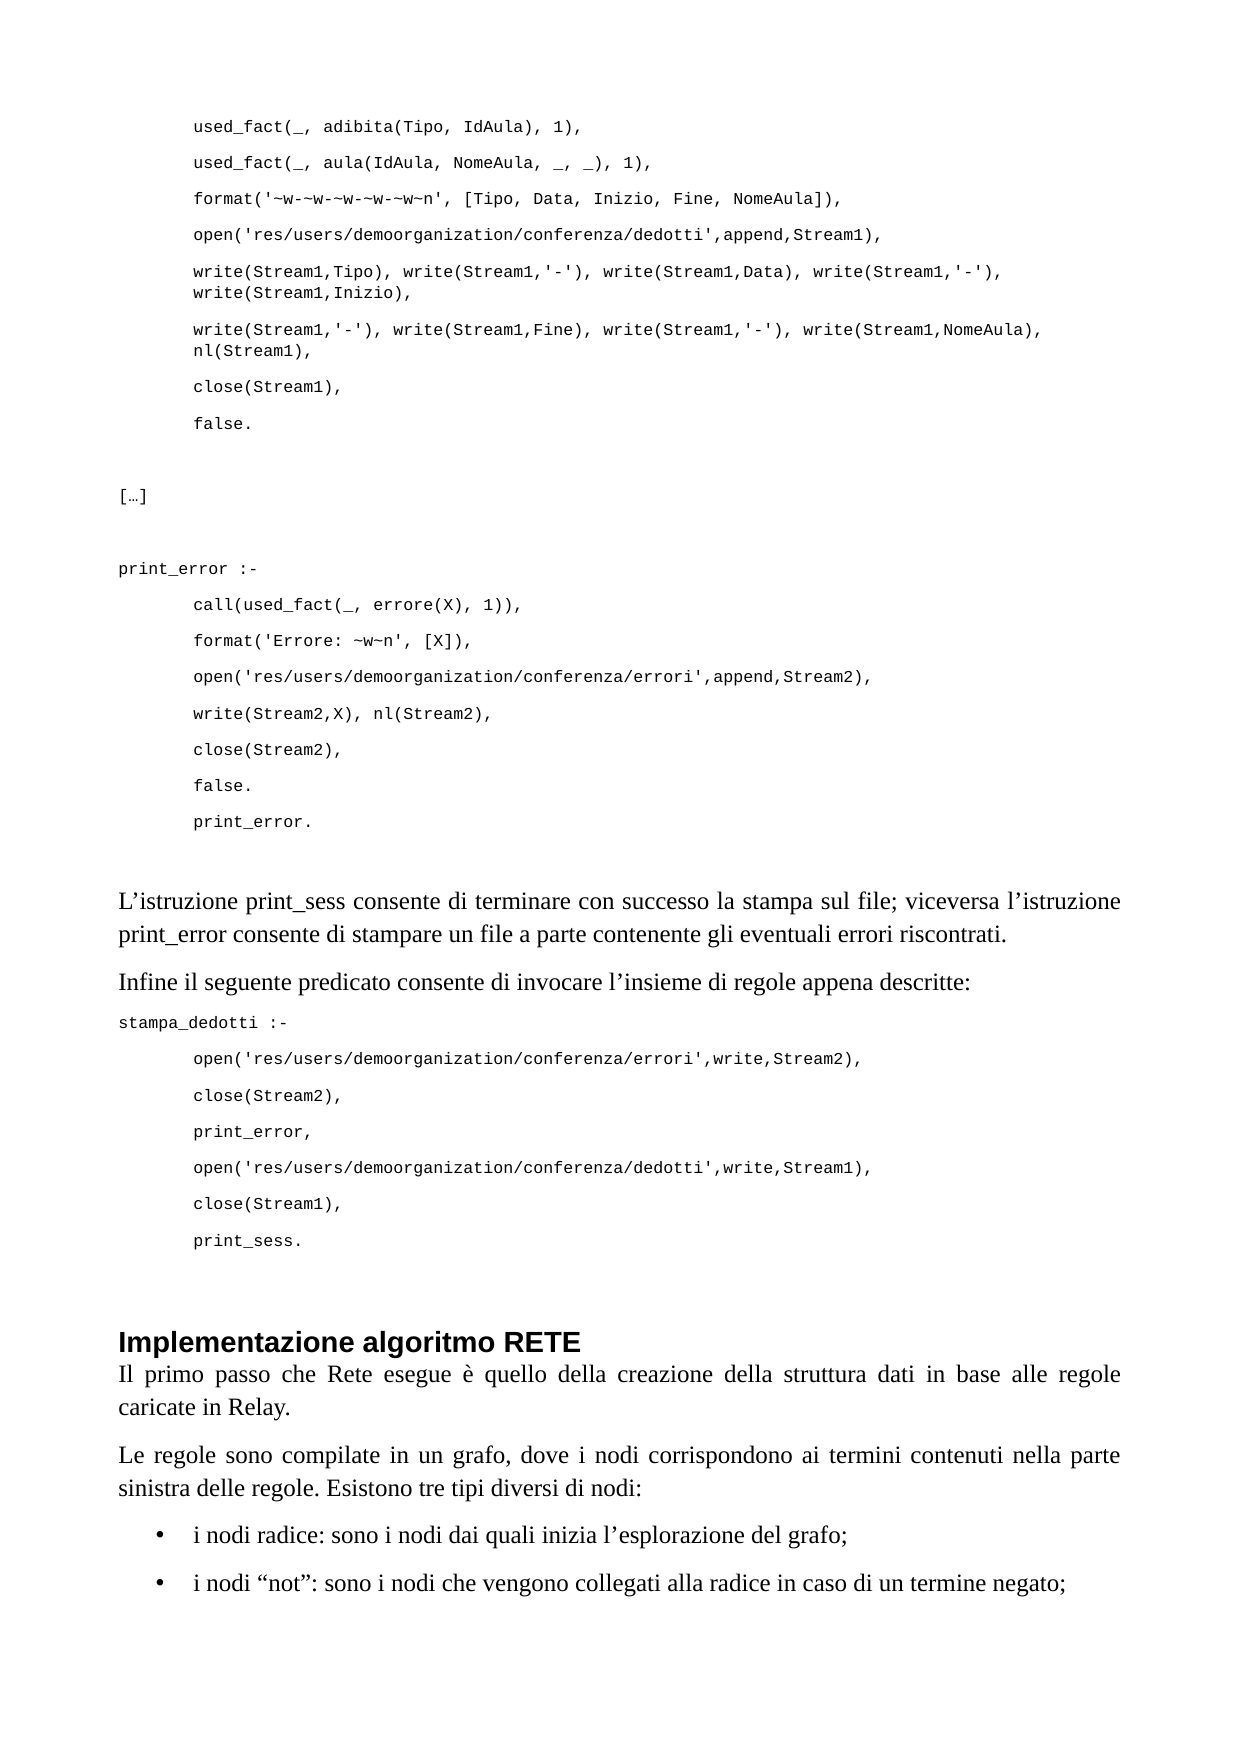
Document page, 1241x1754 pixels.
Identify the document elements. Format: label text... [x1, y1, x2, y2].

text open('res/users/demoorganization/conferenza/errori',write,Stream2), [118, 1051, 1122, 1070]
list i nodi radice: sono i nodi dai quali inizia l’esplorazione del grafo; [156, 1520, 1122, 1549]
text write(Stream1,'-'), write(Stream1,Fine), write(Stream1,'-'), write(Stream1,NomeAula), nl(Stream1), [118, 321, 1122, 362]
text false. [118, 415, 1122, 434]
text write(Stream2,X), nl(Stream2), [118, 705, 1122, 724]
subtitle Implementazione algoritmo RETE [118, 1326, 1122, 1359]
text open('res/users/demoorganization/conferenza/dedotti',append,Stream1), [118, 227, 1122, 246]
text […] [118, 488, 1122, 507]
text call(used_fact(_, errore(X), 1)), [118, 596, 1122, 615]
text used_fact(_, aula(IdAula, NomeAula, _, _), 1), [118, 154, 1122, 173]
text open('res/users/demoorganization/conferenza/dedotti',write,Stream1), [118, 1160, 1122, 1178]
text print_error :- [118, 560, 1122, 579]
text Infine il seguente predicato consente di invocare l’insieme di regole appena descritte: [118, 967, 1122, 996]
text Le regole sono compilate in un grafo, dove i nodi corrispondono ai termini contenuti nella parte sinistra delle regole. Esistono tre tipi diversi di nodi: [118, 1440, 1122, 1501]
list i nodi “not”: sono i nodi che vengono collegati alla radice in caso di un termine negato; [156, 1568, 1122, 1597]
text L’istruzione print_sess consente di terminare con successo la stampa sul file; viceversa l’istruzione print_error consente di stampare un file a parte contenente gli eventuali errori riscontrati. [118, 886, 1122, 948]
text false. [118, 778, 1122, 797]
text open('res/users/demoorganization/conferenza/errori',append,Stream2), [118, 669, 1122, 688]
text print_sess. [118, 1232, 1122, 1251]
text print_error, [118, 1123, 1122, 1142]
text close(Stream1), [118, 379, 1122, 398]
text Il primo passo che Rete esegue è quello della creazione della struttura dati in base alle regole caricate in Relay. [118, 1359, 1122, 1421]
text close(Stream2), [118, 1087, 1122, 1106]
text print_error. [118, 814, 1122, 833]
text close(Stream2), [118, 741, 1122, 760]
text stampa_dedotti :- [118, 1015, 1122, 1033]
text write(Stream1,Tipo), write(Stream1,'-'), write(Stream1,Data), write(Stream1,'-'), write(Stream1,Inizio), [118, 263, 1122, 304]
text used_fact(_, adibita(Tipo, IdAula), 1), [118, 118, 1122, 137]
text format('~w-~w-~w-~w-~w~n', [Tipo, Data, Inizio, Fine, NomeAula]), [118, 191, 1122, 209]
text format('Errore: ~w~n', [X]), [118, 633, 1122, 652]
text close(Stream1), [118, 1196, 1122, 1215]
